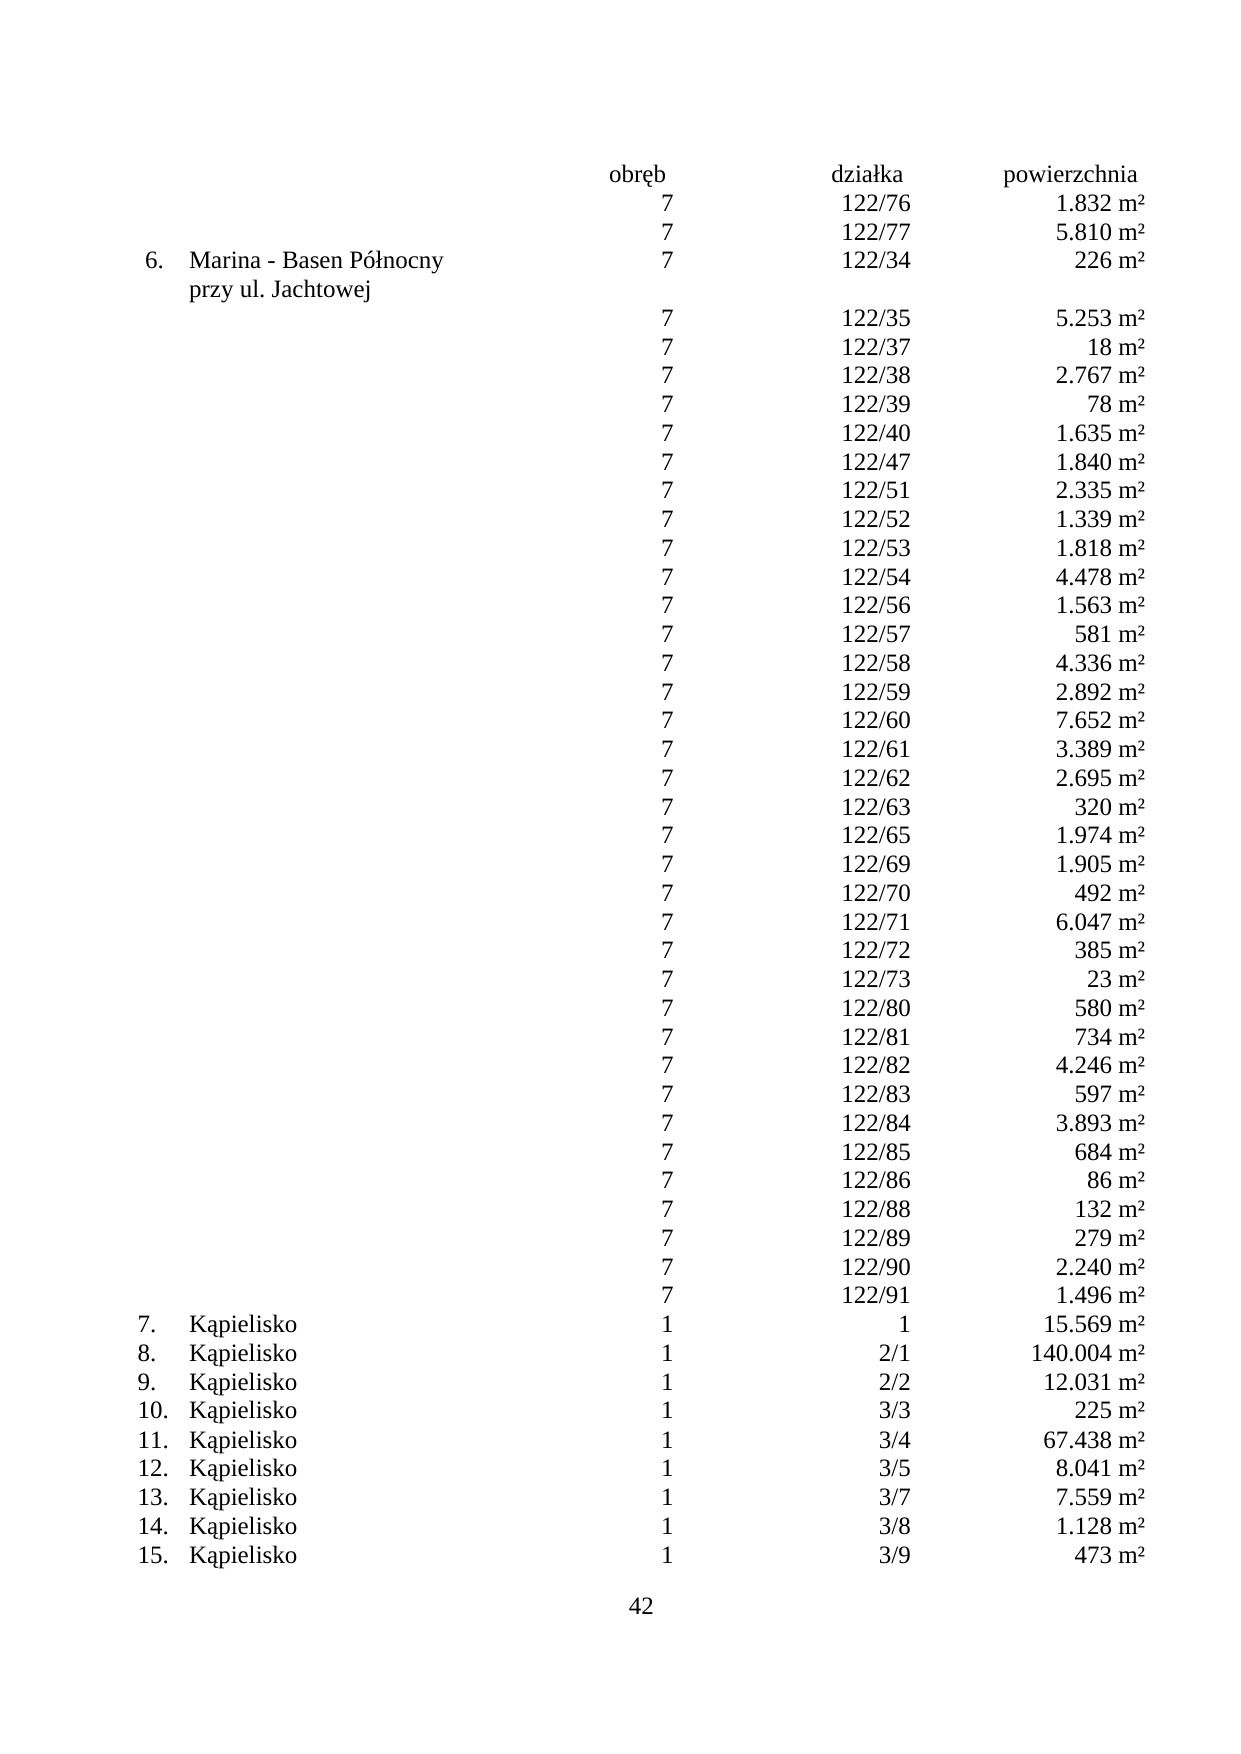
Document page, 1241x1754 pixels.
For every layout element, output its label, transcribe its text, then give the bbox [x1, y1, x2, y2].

table_cell 2.335 m² [911, 476, 1145, 504]
table_cell 122/60 [673, 706, 911, 734]
table_cell [138, 562, 189, 591]
table_cell 122/38 [673, 361, 911, 389]
table_cell 1.128 m² [911, 1511, 1145, 1540]
table_cell 581 m² [911, 619, 1145, 648]
table_cell 7 [601, 1108, 673, 1137]
table_cell [138, 1194, 189, 1223]
table_cell [138, 734, 189, 763]
table_cell [138, 303, 189, 332]
table_cell 122/47 [673, 447, 911, 476]
table_cell 7 [601, 1194, 673, 1223]
table_cell 2.767 m² [911, 361, 1145, 389]
table_cell Kąpielisko [189, 1338, 601, 1367]
table_cell 1 [601, 1511, 673, 1540]
table_cell 2.892 m² [911, 677, 1145, 706]
table_cell [138, 993, 189, 1022]
table_cell 122/63 [673, 792, 911, 821]
table_cell 7 [601, 217, 673, 246]
table_cell 122/77 [673, 217, 911, 246]
table_cell 7 [601, 476, 673, 504]
table_cell 7 [601, 993, 673, 1022]
table_cell [138, 476, 189, 504]
table_cell 1.496 m² [911, 1281, 1145, 1309]
table_cell 7.559 m² [911, 1482, 1145, 1511]
table_cell 5.253 m² [911, 303, 1145, 332]
table_header działka [673, 159, 911, 188]
table_cell 7 [601, 246, 673, 303]
table_cell 1.974 m² [911, 821, 1145, 849]
table_cell [138, 1079, 189, 1108]
table_cell 122/61 [673, 734, 911, 763]
table_cell 7 [601, 792, 673, 821]
table_cell [189, 1281, 601, 1309]
table_cell 1.905 m² [911, 849, 1145, 878]
table_cell 122/72 [673, 936, 911, 964]
table_cell 122/39 [673, 389, 911, 418]
table_cell 11. [138, 1425, 189, 1453]
table_cell 18 m² [911, 332, 1145, 361]
table_cell 122/71 [673, 907, 911, 936]
table_cell 7 [601, 1252, 673, 1281]
table_cell [189, 763, 601, 792]
table_cell [138, 217, 189, 246]
table_cell [138, 188, 189, 217]
table_cell 122/56 [673, 591, 911, 619]
table_cell 1 [601, 1396, 673, 1425]
table_cell Kąpielisko [189, 1511, 601, 1540]
table_cell [138, 763, 189, 792]
table_cell 7 [601, 648, 673, 677]
table_cell 122/34 [673, 246, 911, 303]
table_cell 3.389 m² [911, 734, 1145, 763]
table_cell [138, 504, 189, 533]
table_cell [189, 303, 601, 332]
table_cell [138, 1166, 189, 1194]
table_cell [189, 476, 601, 504]
table_cell 3/5 [673, 1454, 911, 1482]
table_cell 1 [601, 1482, 673, 1511]
table_cell [189, 619, 601, 648]
table_cell 7 [601, 533, 673, 562]
table_cell 385 m² [911, 936, 1145, 964]
table_cell 225 m² [911, 1396, 1145, 1425]
table_cell 1.840 m² [911, 447, 1145, 476]
table_cell 7 [601, 332, 673, 361]
table_header [189, 159, 601, 188]
table_cell 1 [601, 1425, 673, 1453]
table_cell 132 m² [911, 1194, 1145, 1223]
table_cell 122/35 [673, 303, 911, 332]
table_cell 122/76 [673, 188, 911, 217]
table_cell 1 [601, 1367, 673, 1396]
table_cell 4.246 m² [911, 1051, 1145, 1079]
table_cell [189, 1166, 601, 1194]
table_cell 320 m² [911, 792, 1145, 821]
table_cell 7 [601, 677, 673, 706]
table_cell 1 [601, 1454, 673, 1482]
table_cell 122/51 [673, 476, 911, 504]
table_cell [138, 619, 189, 648]
table_cell [138, 1223, 189, 1252]
table_cell [189, 591, 601, 619]
table_cell [138, 677, 189, 706]
table_cell 86 m² [911, 1166, 1145, 1194]
table_cell 7 [601, 1166, 673, 1194]
table_cell 1 [601, 1540, 673, 1568]
table_cell Kąpielisko [189, 1367, 601, 1396]
table_cell 7 [601, 706, 673, 734]
table_cell [189, 447, 601, 476]
table_cell 122/69 [673, 849, 911, 878]
table_cell 122/80 [673, 993, 911, 1022]
table_cell [138, 1137, 189, 1166]
table_cell [189, 706, 601, 734]
table_cell [189, 734, 601, 763]
table_cell [138, 907, 189, 936]
table_cell [189, 1108, 601, 1137]
table_cell 7 [601, 1137, 673, 1166]
table_cell Kąpielisko [189, 1540, 601, 1568]
table_cell [138, 878, 189, 907]
table_cell 122/53 [673, 533, 911, 562]
table_cell 7 [601, 1079, 673, 1108]
table_cell Kąpielisko [189, 1482, 601, 1511]
table_cell 7 [601, 878, 673, 907]
table_cell [138, 332, 189, 361]
table_cell 7 [601, 763, 673, 792]
table_cell 122/70 [673, 878, 911, 907]
table_cell 12.031 m² [911, 1367, 1145, 1396]
table_cell 3/4 [673, 1425, 911, 1453]
table_cell [138, 964, 189, 993]
table_cell 1.818 m² [911, 533, 1145, 562]
table_cell 3/9 [673, 1540, 911, 1568]
table_cell [189, 418, 601, 447]
table_cell 2/2 [673, 1367, 911, 1396]
table_cell 122/52 [673, 504, 911, 533]
table_cell 122/57 [673, 619, 911, 648]
table_cell 1 [601, 1309, 673, 1338]
table_cell 1.563 m² [911, 591, 1145, 619]
table_cell 122/40 [673, 418, 911, 447]
table_cell 140.004 m² [911, 1338, 1145, 1367]
table_cell 2.695 m² [911, 763, 1145, 792]
table_cell 1 [601, 1338, 673, 1367]
table_cell [138, 418, 189, 447]
table_cell 6.047 m² [911, 907, 1145, 936]
table_cell 122/89 [673, 1223, 911, 1252]
table_header [138, 159, 189, 188]
table_cell [189, 964, 601, 993]
table_cell 122/37 [673, 332, 911, 361]
table_cell 7 [601, 303, 673, 332]
table_cell 7 [601, 562, 673, 591]
table_cell [138, 1281, 189, 1309]
table_cell 7 [601, 418, 673, 447]
table_cell [138, 447, 189, 476]
table_cell 122/81 [673, 1022, 911, 1051]
table_cell 7 [601, 936, 673, 964]
table_cell 4.336 m² [911, 648, 1145, 677]
table_cell [189, 1252, 601, 1281]
table_cell [138, 1108, 189, 1137]
table_cell 7 [601, 821, 673, 849]
table_cell 14. [138, 1511, 189, 1540]
table_cell [138, 361, 189, 389]
table_cell [138, 821, 189, 849]
table_cell 1.339 m² [911, 504, 1145, 533]
table_cell 122/54 [673, 562, 911, 591]
table_cell 15.569 m² [911, 1309, 1145, 1338]
table_cell 7 [601, 1051, 673, 1079]
table_cell 1.832 m² [911, 188, 1145, 217]
table_cell 9. [138, 1367, 189, 1396]
table_cell [189, 821, 601, 849]
table_cell [189, 936, 601, 964]
table_cell 122/90 [673, 1252, 911, 1281]
table_cell 8.041 m² [911, 1454, 1145, 1482]
table_cell [189, 677, 601, 706]
table_cell Kąpielisko [189, 1425, 601, 1453]
table_cell 8. [138, 1338, 189, 1367]
table_cell 7 [601, 1223, 673, 1252]
table_cell 473 m² [911, 1540, 1145, 1568]
table_cell [138, 591, 189, 619]
table_cell 122/82 [673, 1051, 911, 1079]
table_cell 7 [601, 389, 673, 418]
table_cell [138, 533, 189, 562]
table_cell 6. [138, 246, 189, 303]
table_cell 7 [601, 447, 673, 476]
table_cell 2.240 m² [911, 1252, 1145, 1281]
table_cell 7 [601, 849, 673, 878]
table_cell 7 [601, 734, 673, 763]
table_cell 7 [601, 1281, 673, 1309]
table_cell [138, 389, 189, 418]
table_cell [189, 533, 601, 562]
table_cell 1.635 m² [911, 418, 1145, 447]
table_cell [138, 849, 189, 878]
table_cell 67.438 m² [911, 1425, 1145, 1453]
table_cell [189, 1137, 601, 1166]
table_cell 7 [601, 504, 673, 533]
table_cell [189, 504, 601, 533]
table_cell [138, 1252, 189, 1281]
table_cell 7 [601, 619, 673, 648]
table_cell [189, 1051, 601, 1079]
table_cell 684 m² [911, 1137, 1145, 1166]
table_header obręb [601, 159, 673, 188]
table_cell 122/88 [673, 1194, 911, 1223]
table_cell 3/8 [673, 1511, 911, 1540]
table_header powierzchnia [911, 159, 1145, 188]
table_cell 122/73 [673, 964, 911, 993]
table_cell [189, 332, 601, 361]
table_cell 7 [601, 907, 673, 936]
table_cell 122/83 [673, 1079, 911, 1108]
table_cell [189, 792, 601, 821]
table_cell Kąpielisko [189, 1396, 601, 1425]
table_cell [189, 849, 601, 878]
table_cell 580 m² [911, 993, 1145, 1022]
table_cell 7 [601, 1022, 673, 1051]
table_cell [189, 1022, 601, 1051]
table_cell 10. [138, 1396, 189, 1425]
table_cell 122/58 [673, 648, 911, 677]
table_cell 7 [601, 964, 673, 993]
table_cell [138, 1051, 189, 1079]
table_cell [189, 993, 601, 1022]
table_cell 5.810 m² [911, 217, 1145, 246]
table_cell [189, 188, 601, 217]
table_cell 1 [673, 1309, 911, 1338]
table_cell [189, 907, 601, 936]
table_cell 12. [138, 1454, 189, 1482]
table_cell Marina - Basen Północny przy ul. Jachtowej [189, 246, 601, 303]
table_cell 2/1 [673, 1338, 911, 1367]
table_cell [189, 361, 601, 389]
table_cell [138, 1022, 189, 1051]
table_cell 734 m² [911, 1022, 1145, 1051]
table_cell 23 m² [911, 964, 1145, 993]
table_cell 7.652 m² [911, 706, 1145, 734]
table_cell 15. [138, 1540, 189, 1568]
table_cell [189, 389, 601, 418]
table_cell 78 m² [911, 389, 1145, 418]
table_cell 122/91 [673, 1281, 911, 1309]
table_cell 122/85 [673, 1137, 911, 1166]
table_cell 597 m² [911, 1079, 1145, 1108]
table_cell 122/86 [673, 1166, 911, 1194]
table_cell 492 m² [911, 878, 1145, 907]
table_cell [189, 1194, 601, 1223]
table_cell [138, 936, 189, 964]
table_cell 3/7 [673, 1482, 911, 1511]
table_cell 7 [601, 361, 673, 389]
table_cell 13. [138, 1482, 189, 1511]
table_cell 4.478 m² [911, 562, 1145, 591]
table_cell [189, 878, 601, 907]
table_cell 122/84 [673, 1108, 911, 1137]
table_cell Kąpielisko [189, 1309, 601, 1338]
table_cell 122/62 [673, 763, 911, 792]
table_cell [189, 648, 601, 677]
table_cell 7 [601, 591, 673, 619]
table_cell 7 [601, 188, 673, 217]
table_cell [189, 1079, 601, 1108]
table_cell 7. [138, 1309, 189, 1338]
table_cell [138, 792, 189, 821]
table_cell 122/65 [673, 821, 911, 849]
table_cell 122/59 [673, 677, 911, 706]
table_cell 3/3 [673, 1396, 911, 1425]
table_cell [189, 217, 601, 246]
table_cell 279 m² [911, 1223, 1145, 1252]
table_cell [138, 706, 189, 734]
table_cell [189, 1223, 601, 1252]
table_cell 226 m² [911, 246, 1145, 303]
table_cell 3.893 m² [911, 1108, 1145, 1137]
table_cell [138, 648, 189, 677]
table_cell [189, 562, 601, 591]
table_cell Kąpielisko [189, 1454, 601, 1482]
